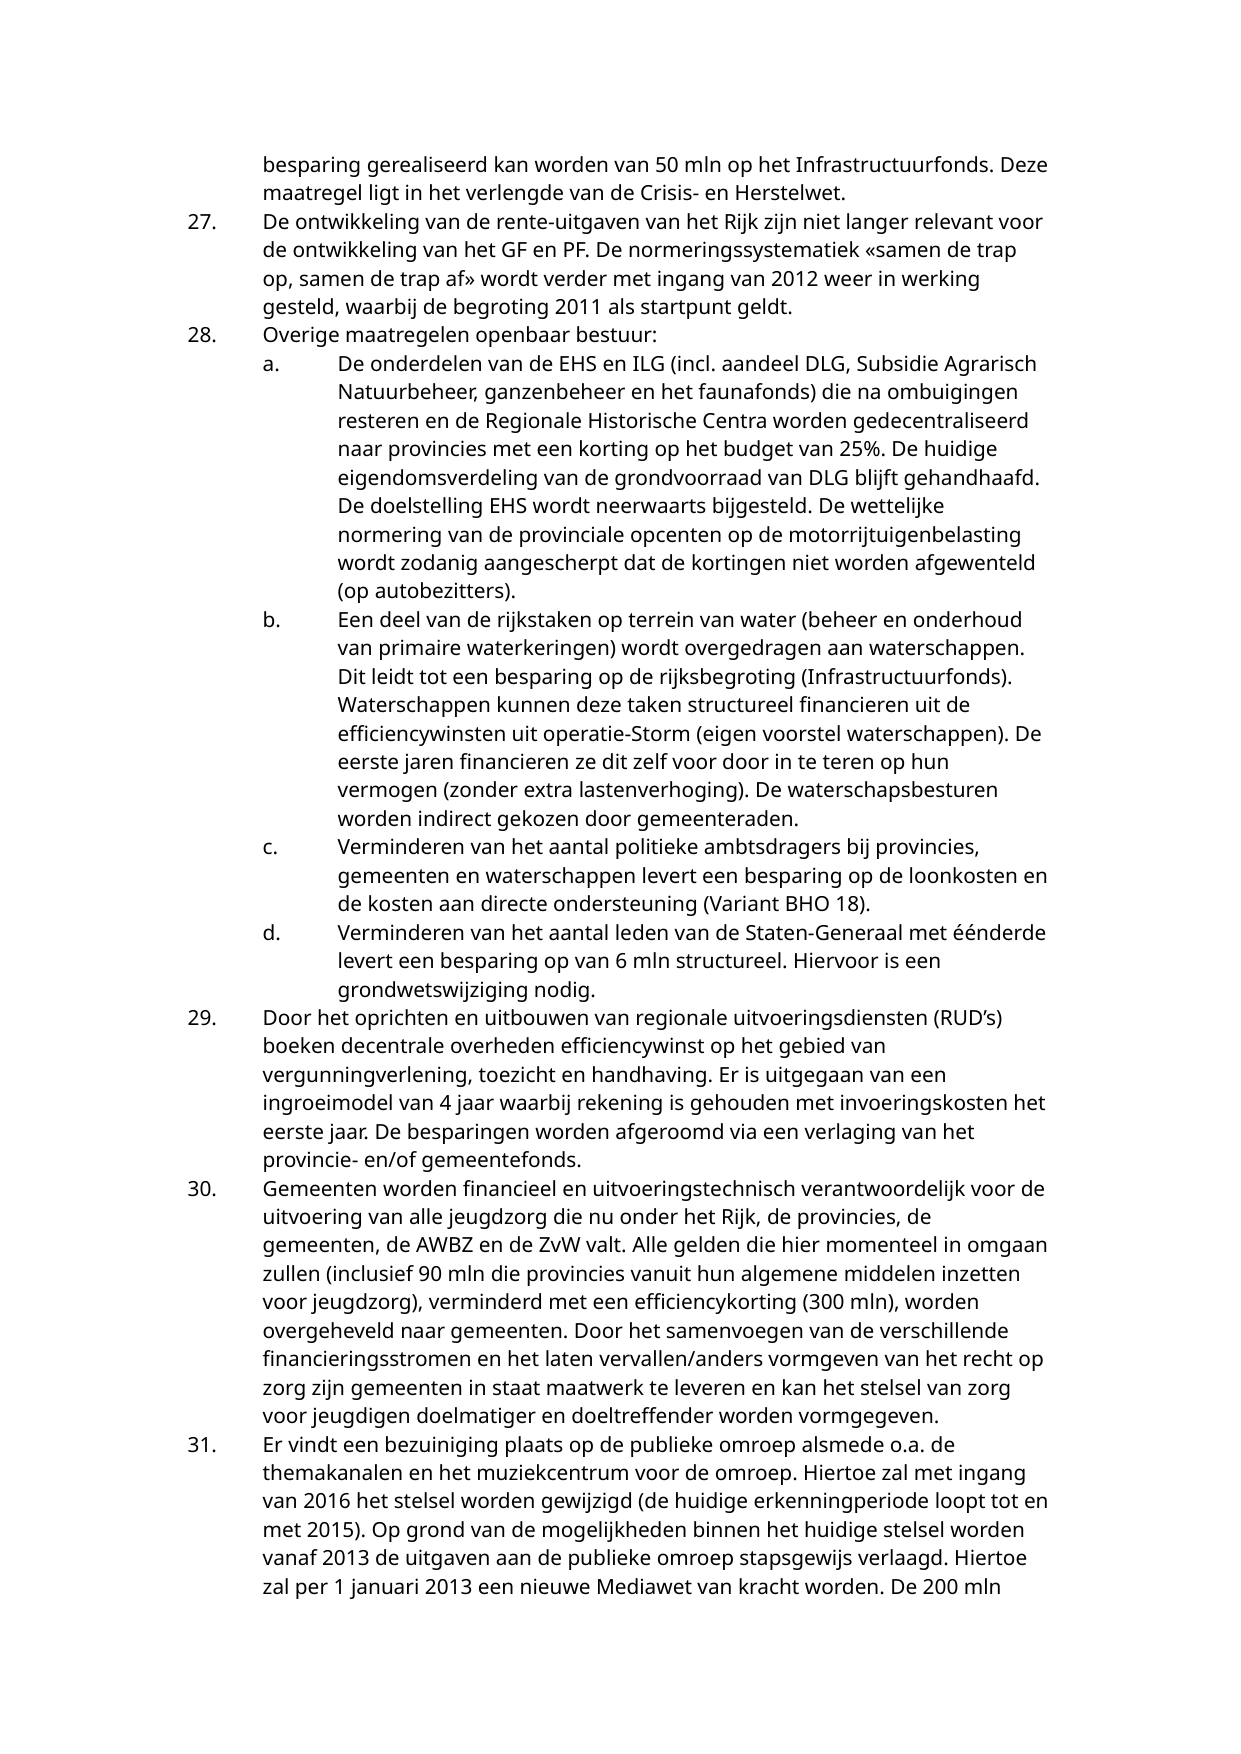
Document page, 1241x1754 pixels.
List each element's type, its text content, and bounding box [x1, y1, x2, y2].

list Een deel van de rijkstaken op terrein van water (beheer en onderhoud van primaire waterkeringen) wordt overgedragen aan waterschappen. Dit leidt tot een besparing op de rijksbegroting (Infrastructuurfonds). Waterschappen kunnen deze taken structureel financieren uit de efficiencywinsten uit operatie-Storm (eigen voorstel waterschappen). De eerste jaren financieren ze dit zelf voor door in te teren op hun vermogen (zonder extra lastenverhoging). De waterschapsbesturen worden indirect gekozen door gemeenteraden. [262, 605, 1053, 832]
list De ontwikkeling van de rente-uitgaven van het Rijk zijn niet langer relevant voor de ontwikkeling van het GF en PF. De normeringssystematiek «samen de trap op, samen de trap af» wordt verder met ingang van 2012 weer in werking gesteld, waarbij de begroting 2011 als startpunt geldt. [187, 207, 1053, 321]
list Door het oprichten en uitbouwen van regionale uitvoeringsdiensten (RUD’s) boeken decentrale overheden efficiencywinst op het gebied van vergunningverlening, toezicht en handhaving. Er is uitgegaan van een ingroeimodel van 4 jaar waarbij rekening is gehouden met invoeringskosten het eerste jaar. De besparingen worden afgeroomd via een verlaging van het provincie- en/of gemeentefonds. [187, 1003, 1053, 1174]
list De onderdelen van de EHS en ILG (incl. aandeel DLG, Subsidie Agrarisch Natuurbeheer, ganzenbeheer en het faunafonds) die na ombuigingen resteren en de Regionale Historische Centra worden gedecentraliseerd naar provincies met een korting op het budget van 25%. De huidige eigendomsverdeling van de grondvoorraad van DLG blijft gehandhaafd. De doelstelling EHS wordt neerwaarts bijgesteld. De wettelijke normering van de provinciale opcenten op de motorrijtuigenbelasting wordt zodanig aangescherpt dat de kortingen niet worden afgewenteld (op autobezitters). [262, 349, 1053, 605]
list Verminderen van het aantal leden van de Staten-Generaal met éénderde levert een besparing op van 6 mln structureel. Hiervoor is een grondwetswijziging nodig. [262, 918, 1053, 1003]
list besparing gerealiseerd kan worden van 50 mln op het Infrastructuurfonds. Deze maatregel ligt in het verlengde van de Crisis- en Herstelwet. [187, 150, 1053, 207]
list Er vindt een bezuiniging plaats op de publieke omroep alsmede o.a. de themakanalen en het muziekcentrum voor de omroep. Hiertoe zal met ingang van 2016 het stelsel worden gewijzigd (de huidige erkenningperiode loopt tot en met 2015). Op grond van de mogelijkheden binnen het huidige stelsel worden vanaf 2013 de uitgaven aan de publieke omroep stapsgewijs verlaagd. Hiertoe zal per 1 januari 2013 een nieuwe Mediawet van kracht worden. De 200 mln [187, 1430, 1053, 1600]
list Verminderen van het aantal politieke ambtsdragers bij provincies, gemeenten en waterschappen levert een besparing op de loonkosten en de kosten aan directe ondersteuning (Variant BHO 18). [262, 832, 1053, 918]
list Gemeenten worden financieel en uitvoeringstechnisch verantwoordelijk voor de uitvoering van alle jeugdzorg die nu onder het Rijk, de provincies, de gemeenten, de AWBZ en de ZvW valt. Alle gelden die hier momenteel in omgaan zullen (inclusief 90 mln die provincies vanuit hun algemene middelen inzetten voor jeugdzorg), verminderd met een efficiencykorting (300 mln), worden overgeheveld naar gemeenten. Door het samenvoegen van de verschillende financieringsstromen en het laten vervallen/anders vormgeven van het recht op zorg zijn gemeenten in staat maatwerk te leveren en kan het stelsel van zorg voor jeugdigen doelmatiger en doeltreffender worden vormgegeven. [187, 1174, 1053, 1430]
list Overige maatregelen openbaar bestuur: [187, 321, 1053, 349]
